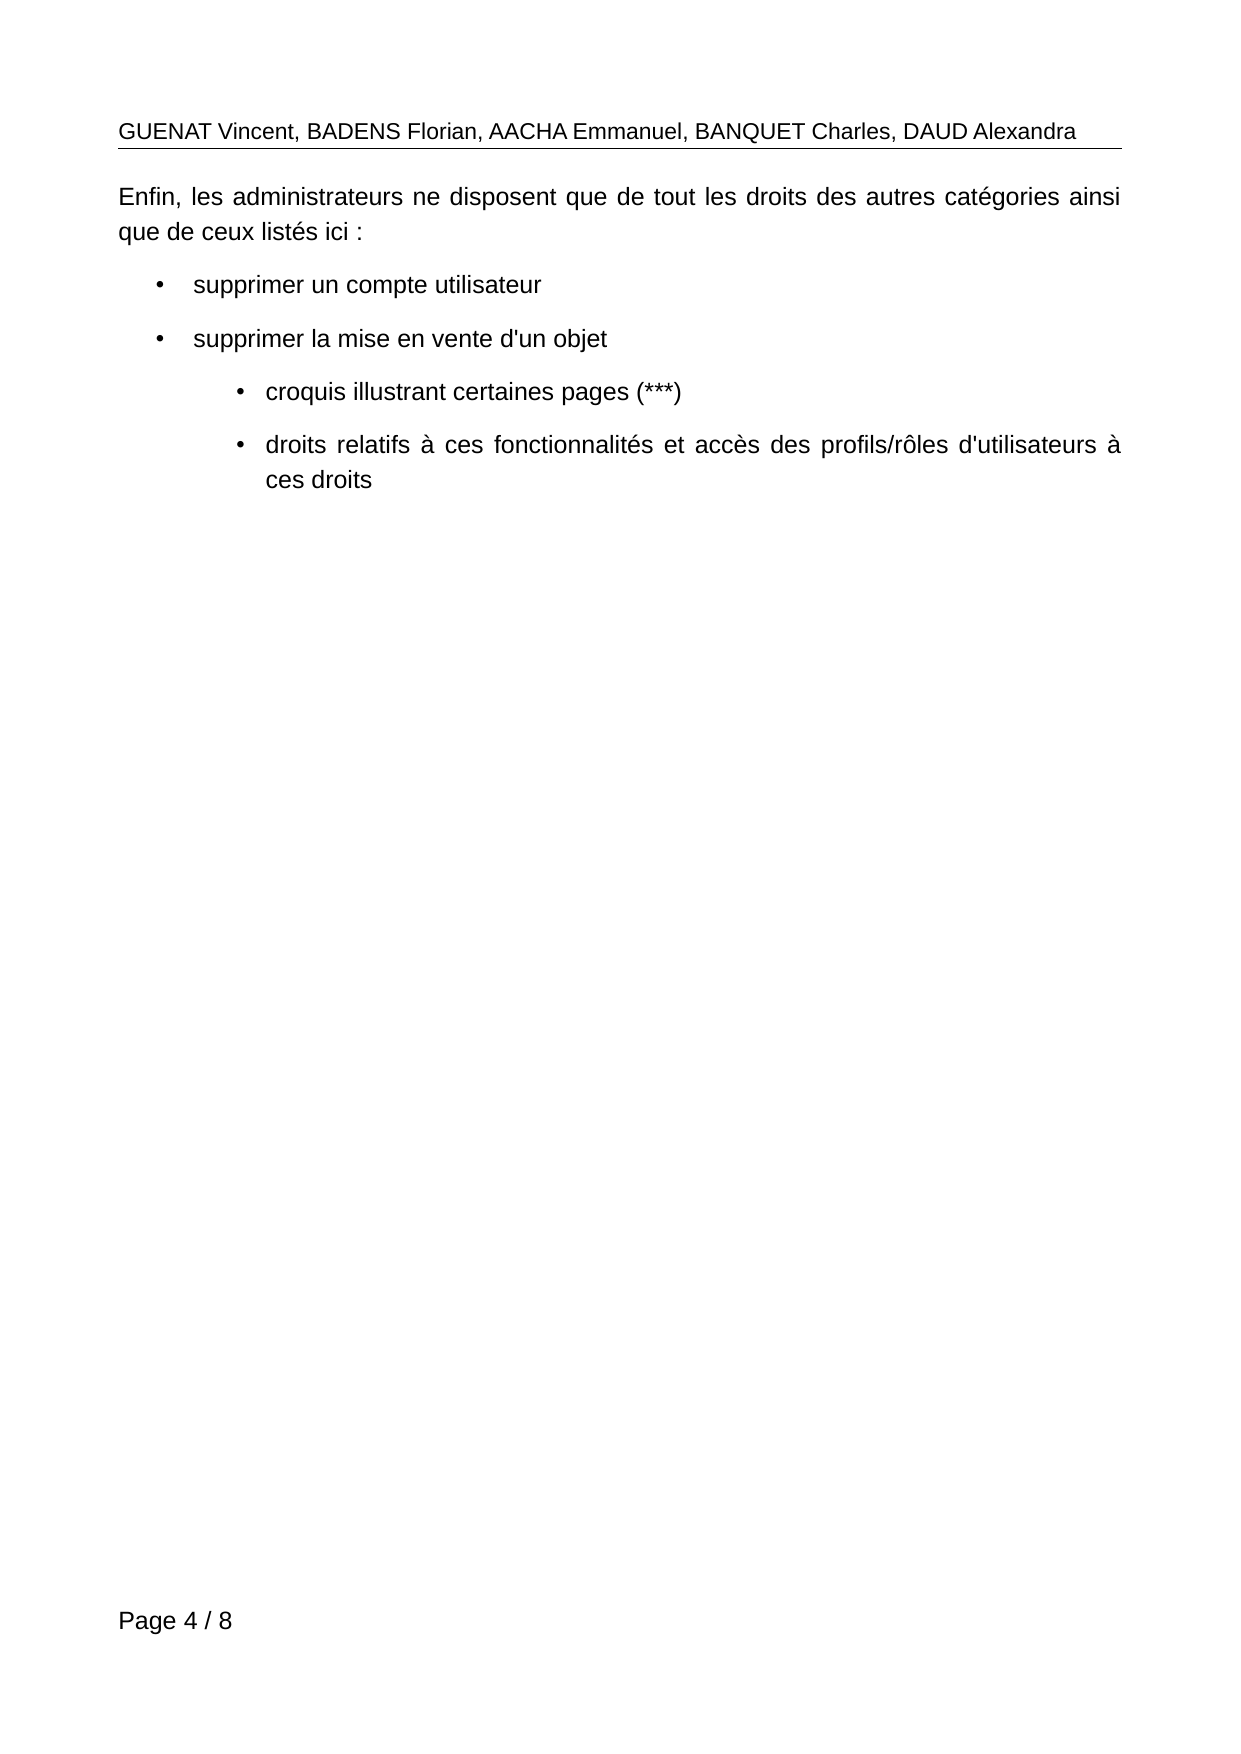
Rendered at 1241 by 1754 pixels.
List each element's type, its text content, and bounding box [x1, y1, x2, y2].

text Enfin, les administrateurs ne disposent que de tout les droits des autres catégories ainsi que de ceux listés ici : [118, 177, 1122, 248]
list supprimer un compte utilisateur [156, 266, 1122, 301]
list droits relatifs à ces fonctionnalités et accès des profils/rôles d'utilisateurs à ces droits [236, 425, 1122, 496]
list supprimer la mise en vente d'un objet [156, 319, 1122, 354]
list croquis illustrant certaines pages (***) [236, 372, 1122, 407]
